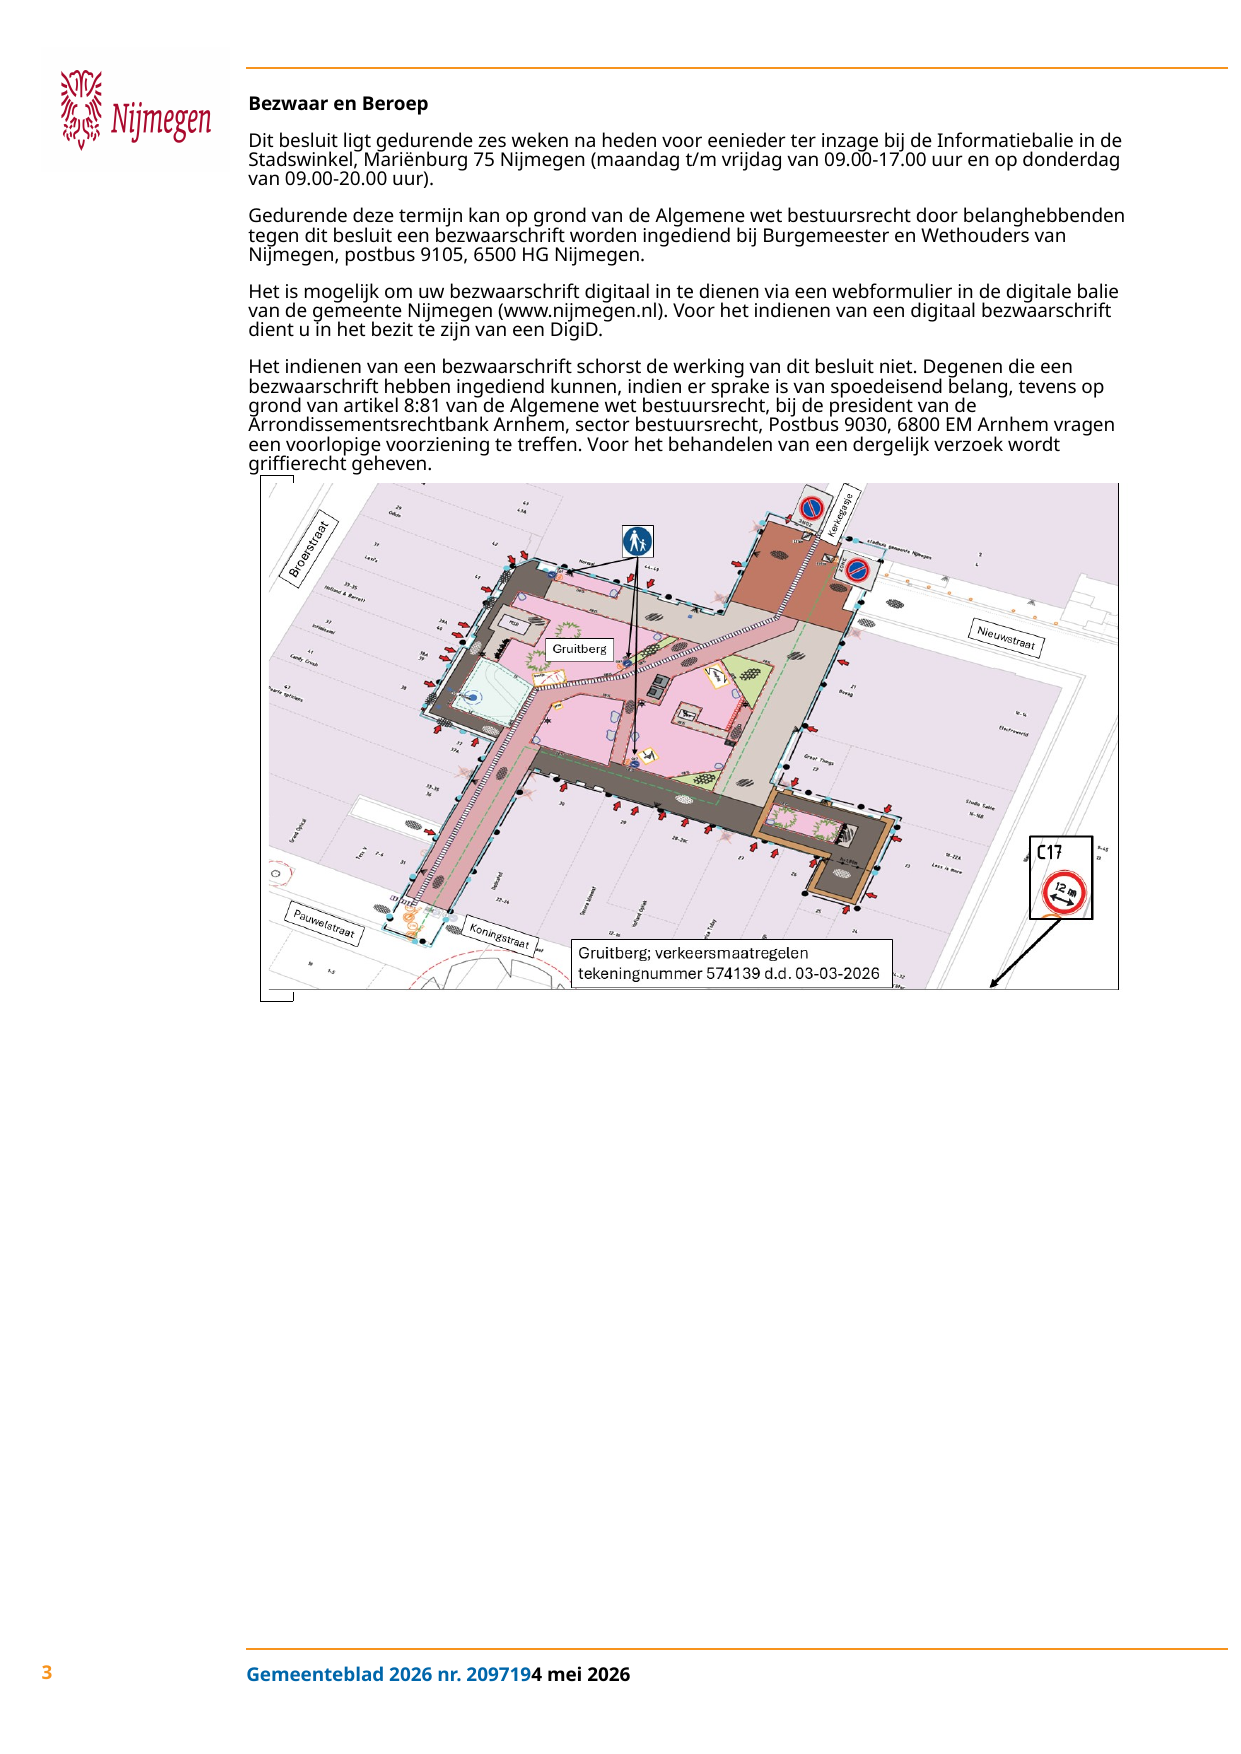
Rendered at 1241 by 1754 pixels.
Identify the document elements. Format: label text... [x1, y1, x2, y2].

text Het indienen van een bezwaarschrift schorst de werking van dit besluit niet. Degenen die een bezwaarschrift hebben ingediend kunnen, indien er sprake is van spoedeisend belang, tevens op grond van artikel 8:81 van de Algemene wet bestuursrecht, bij de president van de Arrondissementsrechtbank Arnhem, sector bestuursrecht, Postbus 9030, 6800 EM Arnhem vragen een voorlopige voorziening te treffen. Voor het behandelen van een dergelijk verzoek wordt griffierecht geheven. [248, 358, 1152, 474]
text Gedurende deze termijn kan op grond van de Algemene wet bestuursrecht door belanghebbenden tegen dit besluit een bezwaarschrift worden ingediend bij Burgemeester en Wethouders van Nijmegen, postbus 9105, 6500 HG Nijmegen. [248, 207, 1152, 265]
picture [41, 47, 231, 172]
text Dit besluit ligt gedurende zes weken na heden voor eenieder ter inzage bij de Informatiebalie in de Stadswinkel, Mariënburg 75 Nijmegen (maandag t/m vrijdag van 09.00-17.00 uur en op donderdag van 09.00-20.00 uur). [248, 132, 1152, 190]
text Bezwaar en Beroep [248, 95, 1152, 114]
picture [268, 483, 1173, 992]
text Het is mogelijk om uw bezwaarschrift digitaal in te dienen via een webformulier in de digitale balie van de gemeente Nijmegen (www.nijmegen.nl). Voor het indienen van een digitaal bezwaarschrift dient u in het bezit te zijn van een DigiD. [248, 283, 1152, 341]
